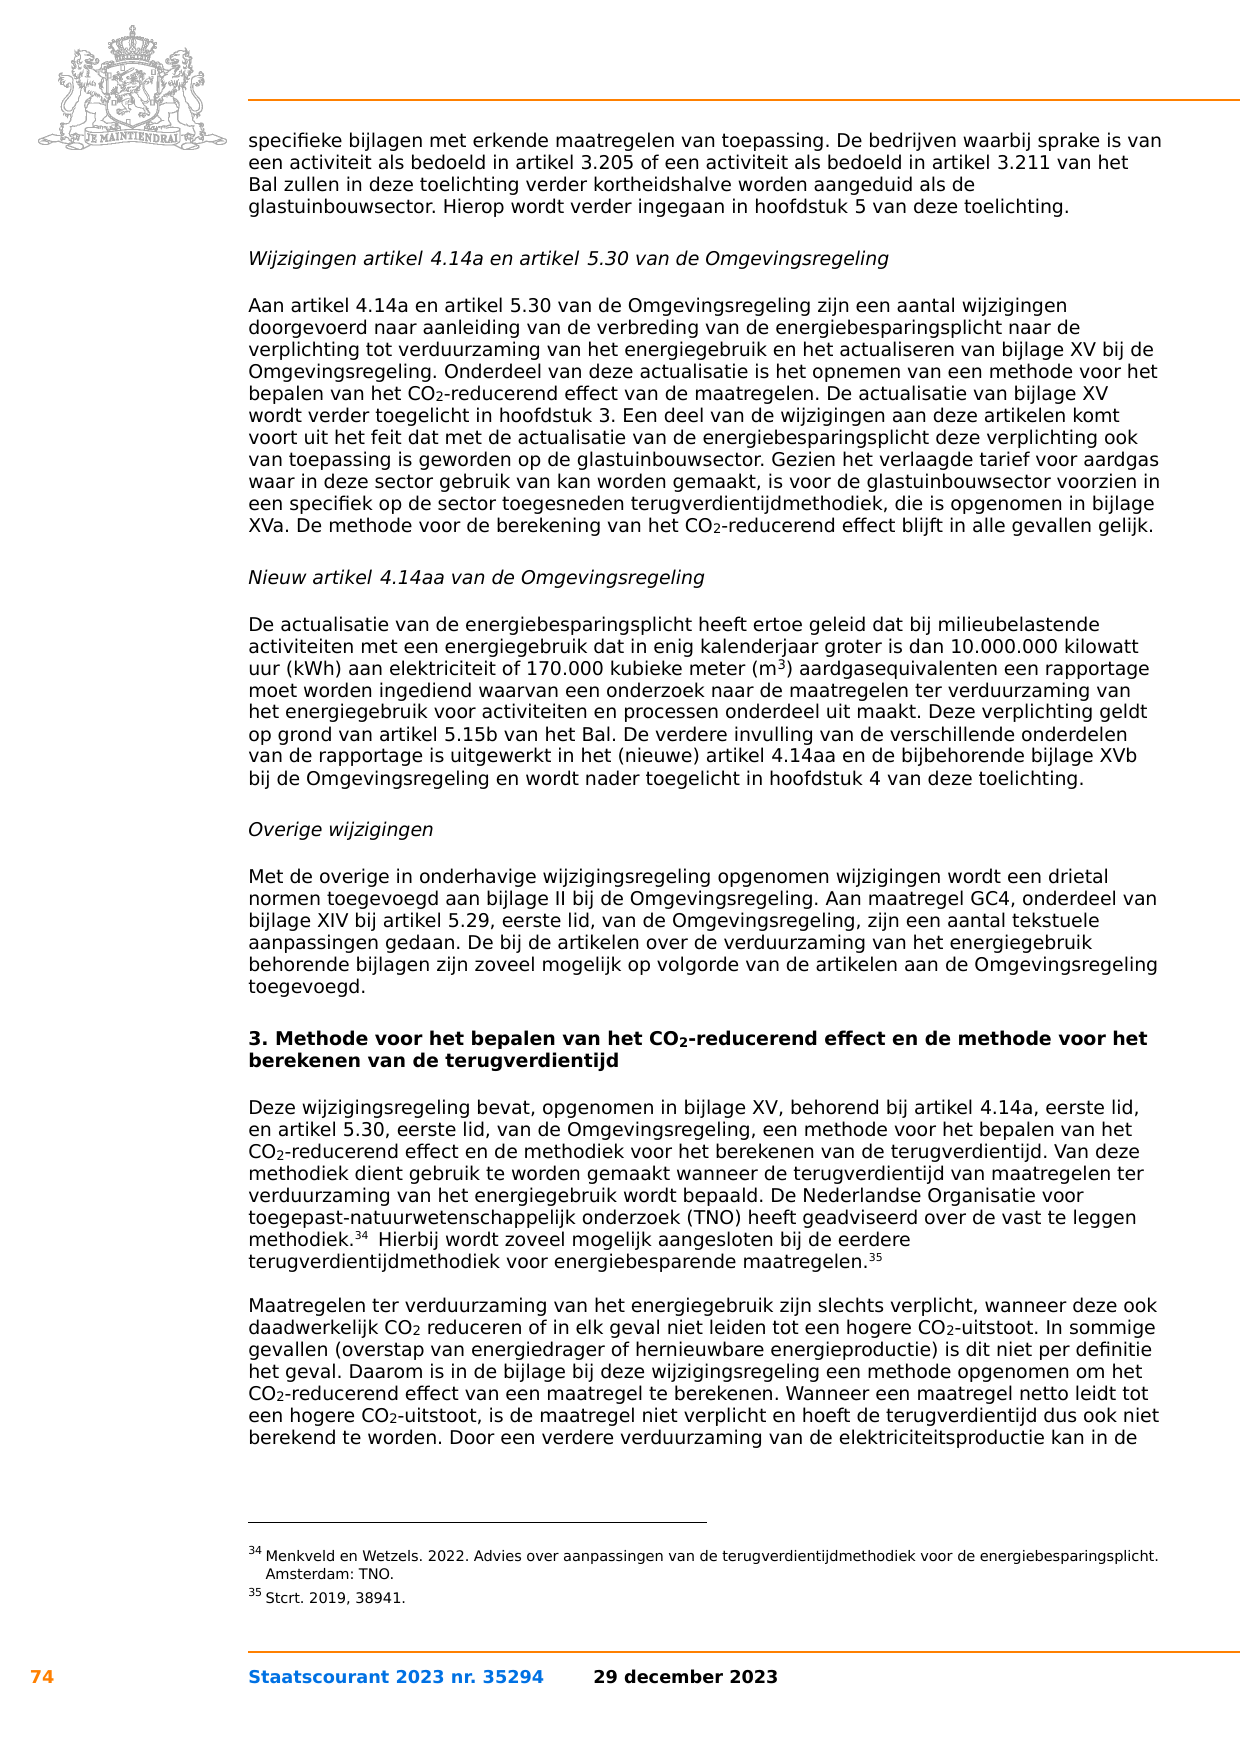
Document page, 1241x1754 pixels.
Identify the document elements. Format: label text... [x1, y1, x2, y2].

text Maatregelen ter verduurzaming van het energiegebruik zijn slechts verplicht, wanneer deze ook daadwerkelijk CO2 reduceren of in elk geval niet leiden tot een hogere CO2-uitstoot. In sommige gevallen (overstap van energiedrager of hernieuwbare energieproductie) is dit niet per definitie het geval. Daarom is in de bijlage bij deze wijzigingsregeling een methode opgenomen om het CO2-reducerend effect van een maatregel te berekenen. Wanneer een maatregel netto leidt tot een hogere CO2-uitstoot, is de maatregel niet verplicht en hoeft de terugverdientijd dus ook niet berekend te worden. Door een verdere verduurzaming van de elektriciteitsproductie kan in de [248, 1295, 1163, 1449]
subtitle Overige wijzigingen [248, 819, 1163, 841]
subtitle Wijzigingen artikel 4.14a en artikel 5.30 van de Omgevingsregeling [248, 248, 1163, 270]
text specifieke bijlagen met erkende maatregelen van toepassing. De bedrijven waarbij sprake is van een activiteit als bedoeld in artikel 3.205 of een activiteit als bedoeld in artikel 3.211 van het Bal zullen in deze toelichting verder kortheidshalve worden aangeduid als de glastuinbouwsector. Hierop wordt verder ingegaan in hoofdstuk 5 van deze toelichting. [248, 130, 1163, 218]
subtitle 3. Methode voor het bepalen van het CO2-reducerend effect en de methode voor het berekenen van de terugverdientijd [248, 1028, 1163, 1072]
text Met de overige in onderhavige wijzigingsregeling opgenomen wijzigingen wordt een drietal normen toegevoegd aan bijlage II bij de Omgevingsregeling. Aan maatregel GC4, onderdeel van bijlage XIV bij artikel 5.29, eerste lid, van de Omgevingsregeling, zijn een aantal tekstuele aanpassingen gedaan. De bij de artikelen over de verduurzaming van het energiegebruik behorende bijlagen zijn zoveel mogelijk op volgorde van de artikelen aan de Omgevingsregeling toegevoegd. [248, 866, 1163, 998]
text Menkveld en Wetzels. 2022. Advies over aanpassingen van de terugverdientijdmethodiek voor de energiebesparingsplicht. Amsterdam: TNO. [248, 1544, 1163, 1583]
text Stcrt. 2019, 38941. [248, 1586, 1163, 1608]
text De actualisatie van de energiebesparingsplicht heeft ertoe geleid dat bij milieubelastende activiteiten met een energiegebruik dat in enig kalenderjaar groter is dan 10.000.000 kilowatt uur (kWh) aan elektriciteit of 170.000 kubieke meter (m3) aardgasequivalenten een rapportage moet worden ingediend waarvan een onderzoek naar de maatregelen ter verduurzaming van het energiegebruik voor activiteiten en processen onderdeel uit maakt. Deze verplichting geldt op grond van artikel 5.15b van het Bal. De verdere invulling van de verschillende onderdelen van de rapportage is uitgewerkt in het (nieuwe) artikel 4.14aa en de bijbehorende bijlage XVb bij de Omgevingsregeling en wordt nader toegelicht in hoofdstuk 4 van deze toelichting. [248, 613, 1163, 789]
text Deze wijzigingsregeling bevat, opgenomen in bijlage XV, behorend bij artikel 4.14a, eerste lid, en artikel 5.30, eerste lid, van de Omgevingsregeling, een methode voor het bepalen van het CO2-reducerend effect en de methodiek voor het berekenen van de terugverdientijd. Van deze methodiek dient gebruik te worden gemaakt wanneer de terugverdientijd van maatregelen ter verduurzaming van het energiegebruik wordt bepaald. De Nederlandse Organisatie voor toegepast-natuurwetenschappelijk onderzoek (TNO) heeft geadviseerd over de vast te leggen methodiek. Hierbij wordt zoveel mogelijk aangesloten bij de eerdere terugverdientijdmethodiek voor energiebesparende maatregelen. [248, 1097, 1163, 1273]
subtitle Nieuw artikel 4.14aa van de Omgevingsregeling [248, 567, 1163, 588]
text Aan artikel 4.14a en artikel 5.30 van de Omgevingsregeling zijn een aantal wijzigingen doorgevoerd naar aanleiding van de verbreding van de energiebesparingsplicht naar de verplichting tot verduurzaming van het energiegebruik en het actualiseren van bijlage XV bij de Omgevingsregeling. Onderdeel van deze actualisatie is het opnemen van een methode voor het bepalen van het CO2-reducerend effect van de maatregelen. De actualisatie van bijlage XV wordt verder toegelicht in hoofdstuk 3. Een deel van de wijzigingen aan deze artikelen komt voort uit het feit dat met de actualisatie van de energiebesparingsplicht deze verplichting ook van toepassing is geworden op de glastuinbouwsector. Gezien het verlaagde tarief voor aardgas waar in deze sector gebruik van kan worden gemaakt, is voor de glastuinbouwsector voorzien in een specifiek op de sector toegesneden terugverdientijdmethodiek, die is opgenomen in bijlage XVa. De methode voor de berekening van het CO2-reducerend effect blijft in alle gevallen gelijk. [248, 295, 1163, 537]
picture [38, 25, 227, 150]
